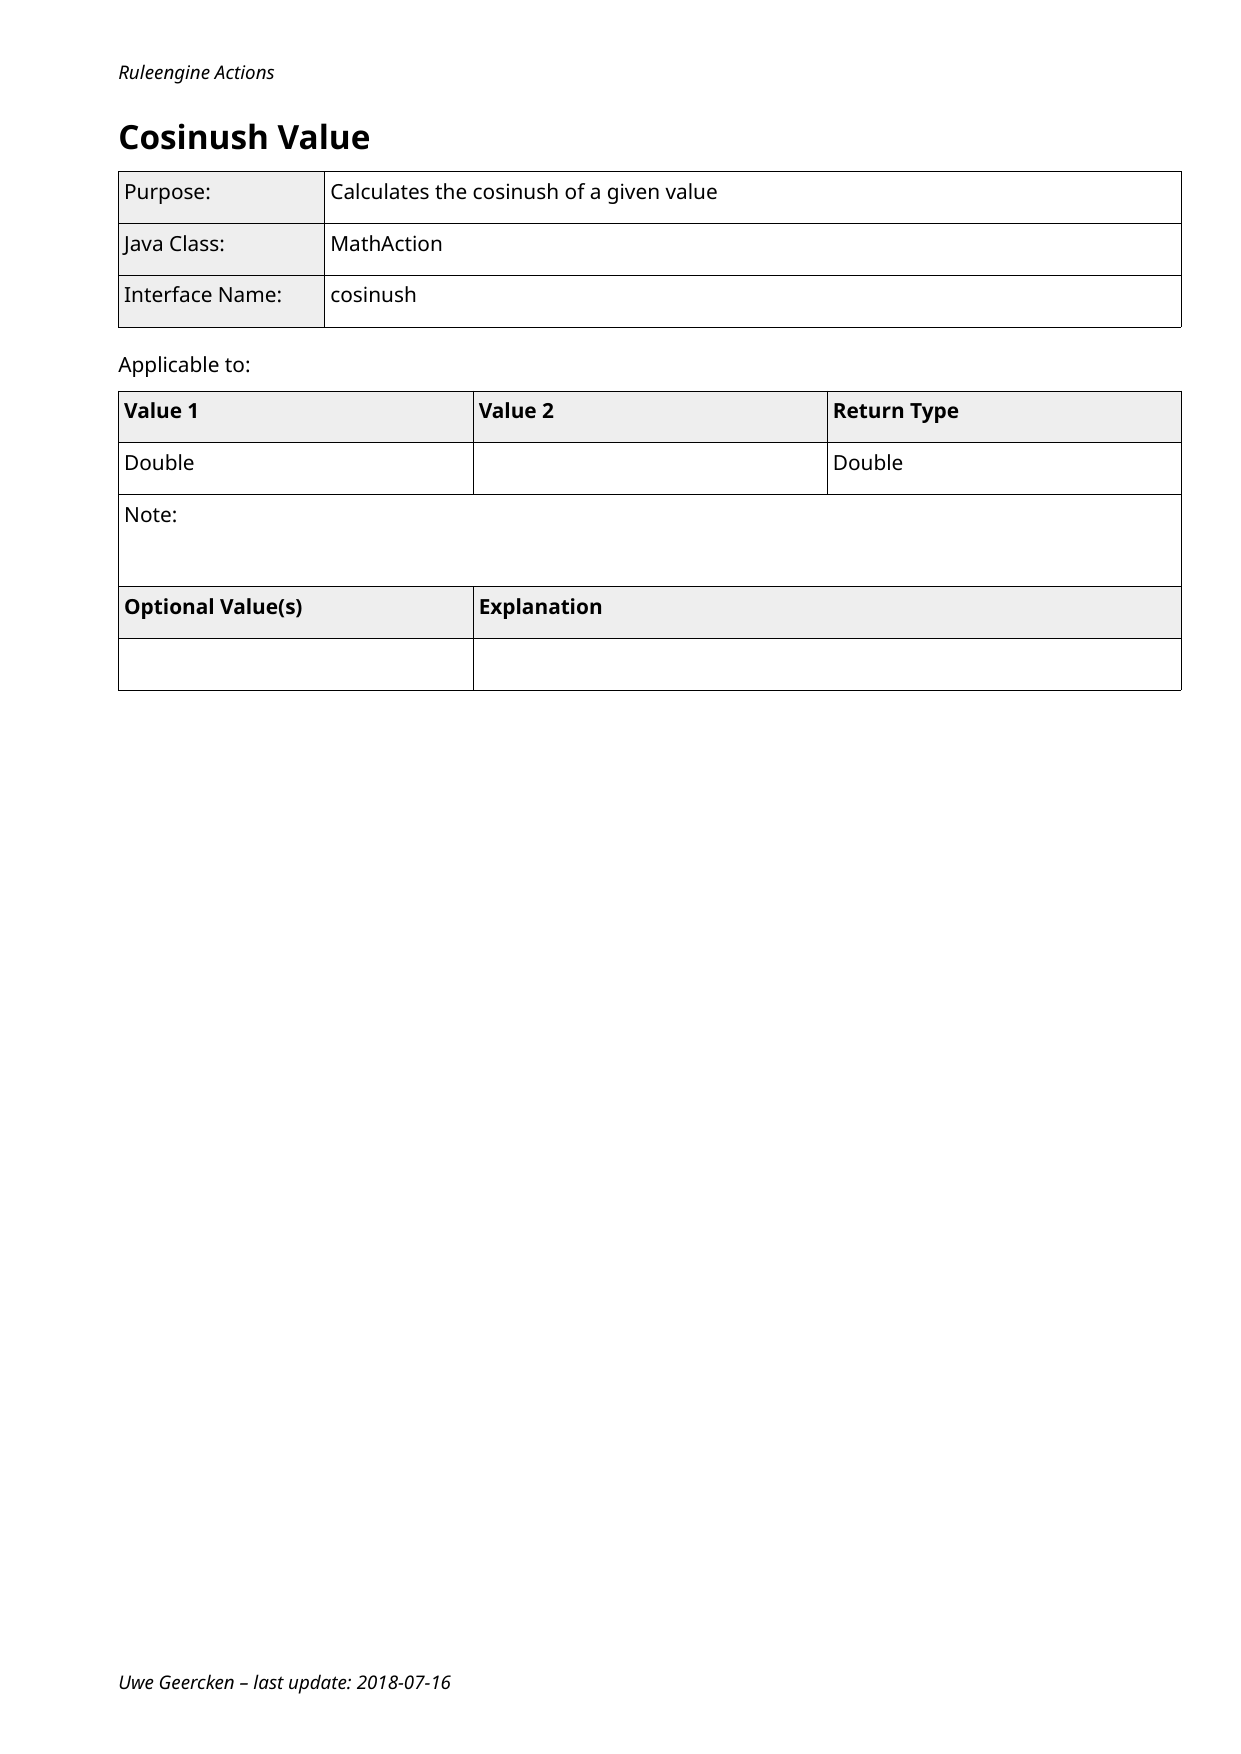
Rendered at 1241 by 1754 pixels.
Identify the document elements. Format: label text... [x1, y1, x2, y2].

table_cell Double [828, 443, 1181, 494]
table_cell Double [119, 443, 473, 494]
table_cell cosinush [325, 276, 1181, 327]
table_header Return Type [828, 392, 1181, 442]
table_cell Note: [119, 495, 1181, 586]
table_cell Optional Value(s) [119, 587, 473, 638]
table_cell [474, 443, 827, 494]
table_cell [474, 639, 1181, 689]
table_header Calculates the cosinush of a given value [325, 172, 1181, 223]
table_header Value 1 [119, 392, 473, 442]
table_cell MathAction [325, 224, 1181, 275]
table_cell Java Class: [119, 224, 324, 275]
table_cell [119, 639, 473, 689]
table_header Purpose: [119, 172, 324, 223]
table_header Value 2 [474, 392, 827, 442]
table_cell Explanation [474, 587, 1181, 638]
text Applicable to: [118, 350, 1181, 379]
table_cell Interface Name: [119, 276, 324, 327]
text Cosinush Value [118, 114, 1181, 159]
